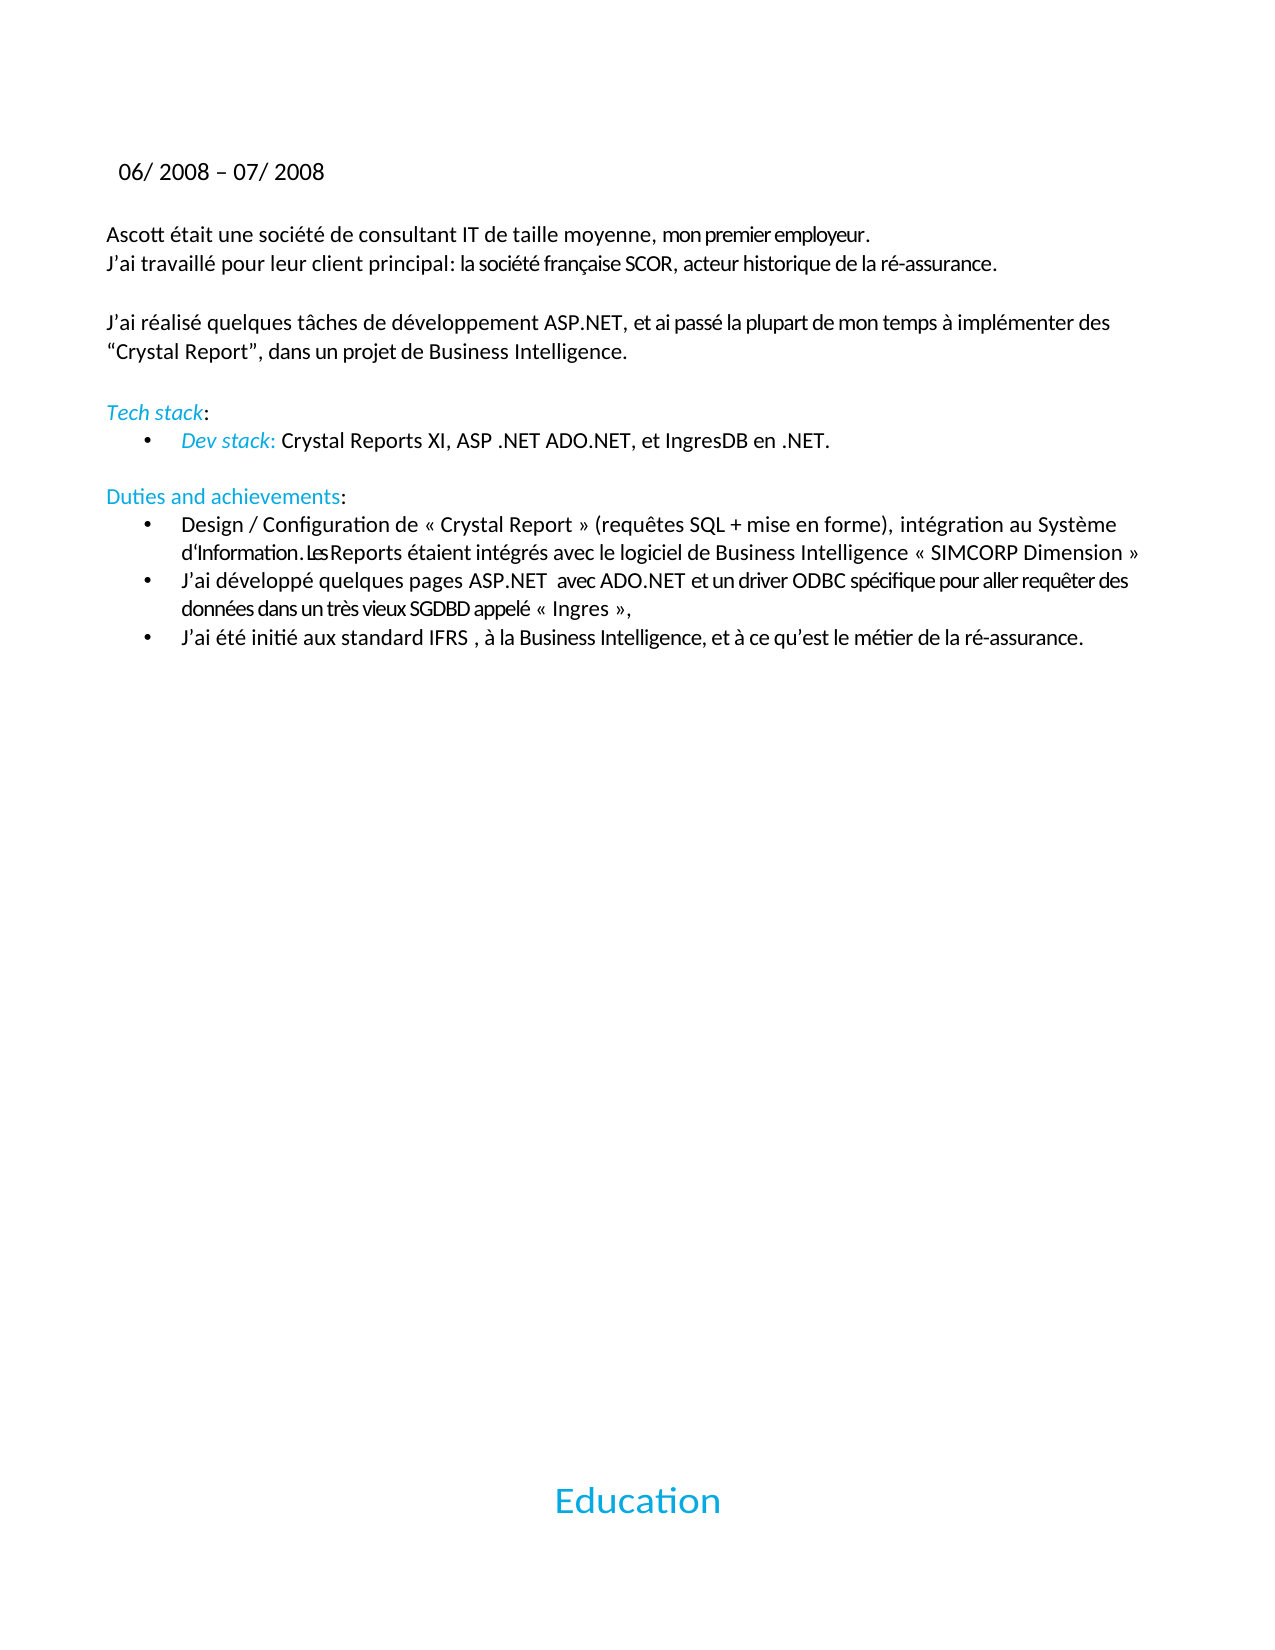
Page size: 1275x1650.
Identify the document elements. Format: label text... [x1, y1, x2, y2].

text J’ai travaillé pour leur client principal: la société française SCOR, acteur historique de la ré-assurance. [106, 249, 1151, 277]
list Dev stack: Crystal Reports XI, ASP .NET ADO.NET, et IngresDB en .NET. [144, 426, 1169, 454]
subtitle Education [432, 1477, 844, 1523]
text Duties and achievements: [106, 482, 1169, 511]
list Design / Configuration de « Crystal Report » (requêtes SQL + mise en forme), intégration au Système d‘Information. Les Reports étaient intégrés avec le logiciel de Business Intelligence « SIMCORP Dimension » [144, 511, 1169, 567]
text 06/ 2008 – 07/ 2008 [118, 156, 1169, 187]
list J’ai été initié aux standard IFRS , à la Business Intelligence, et à ce qu’est le métier de la ré-assurance. [144, 623, 1169, 651]
text Ascott était une société de consultant IT de taille moyenne, mon premier employeur. [106, 220, 1169, 248]
list J’ai développé quelques pages ASP.NET avec ADO.NET et un driver ODBC spécifique pour aller requêter des données dans un très vieux SGDBD appelé « Ingres », [144, 567, 1169, 623]
text J’ai réalisé quelques tâches de développement ASP.NET, et ai passé la plupart de mon temps à implémenter des “Crystal Report”, dans un projet de Business Intelligence. [106, 308, 1169, 365]
text Tech stack: [106, 398, 1169, 426]
